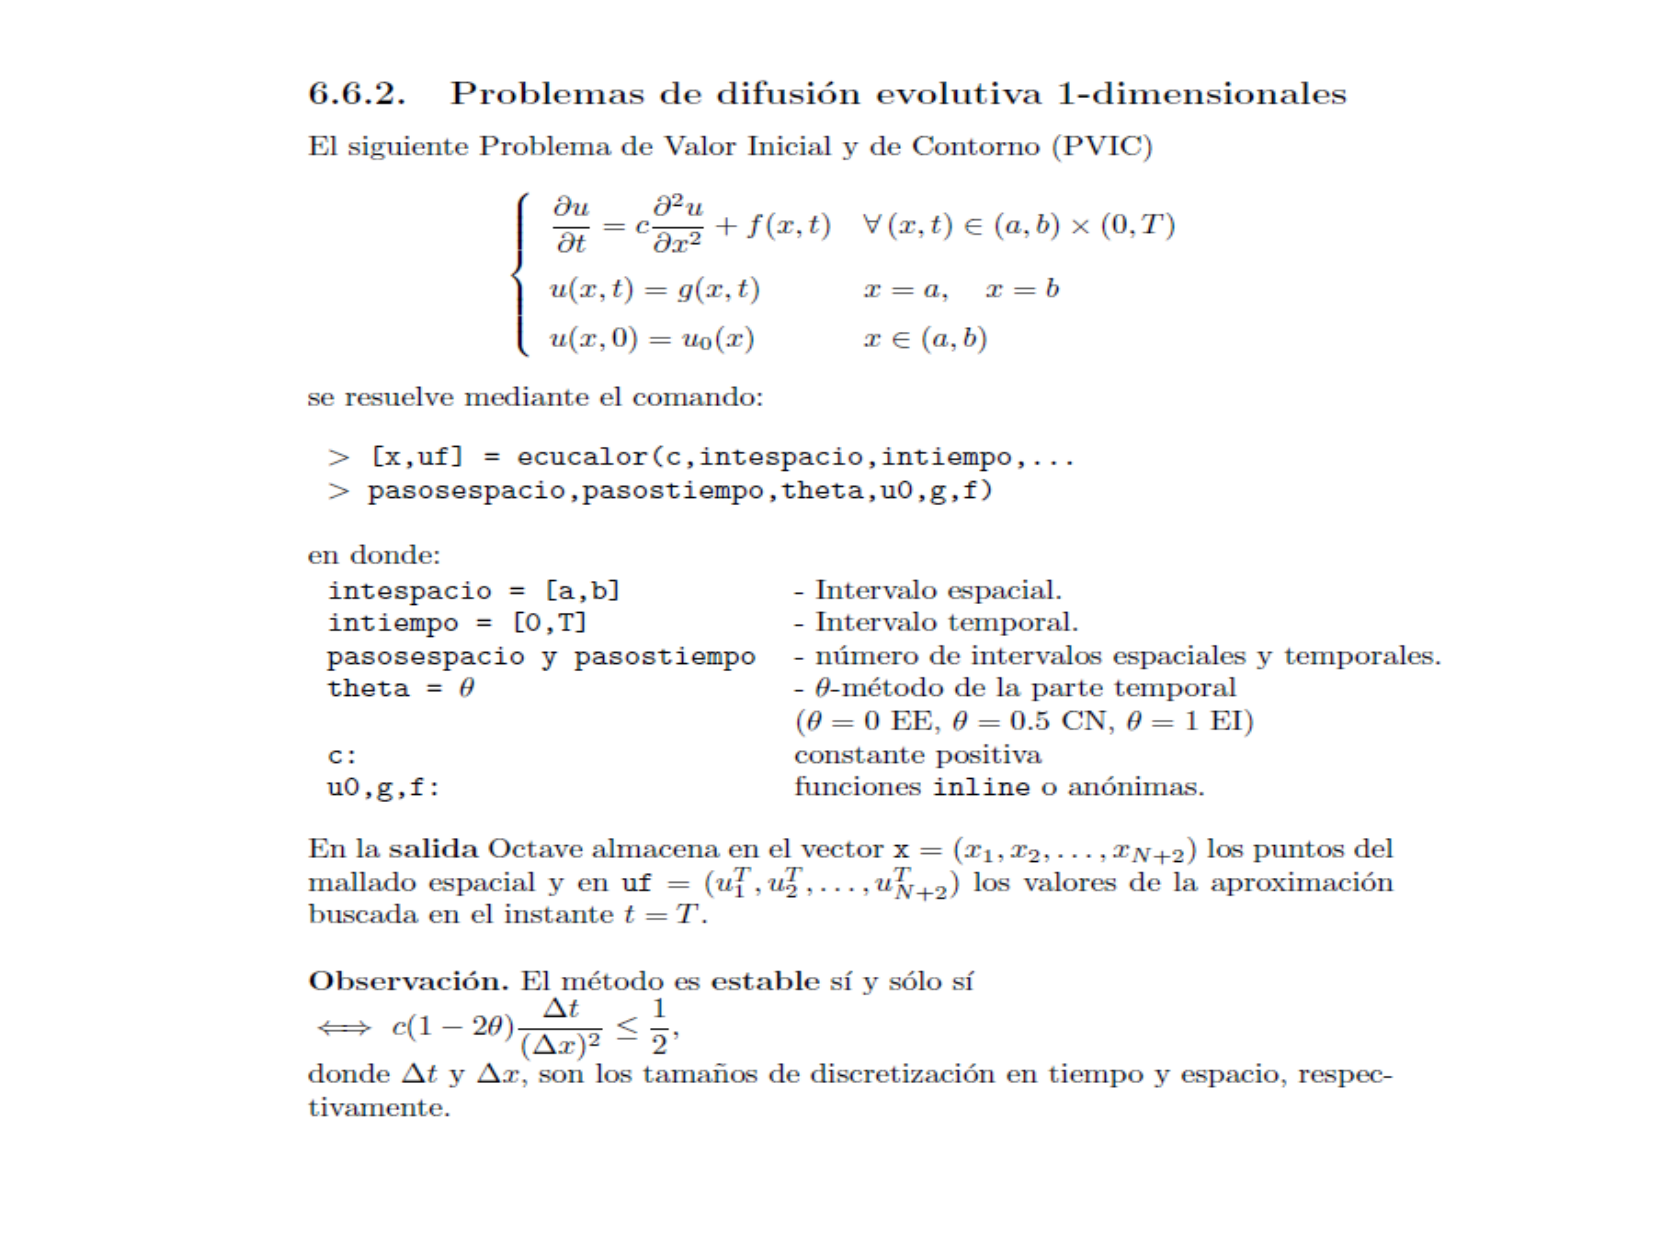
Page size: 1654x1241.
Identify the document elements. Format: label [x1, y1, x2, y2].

picture [228, 58, 1524, 1142]
